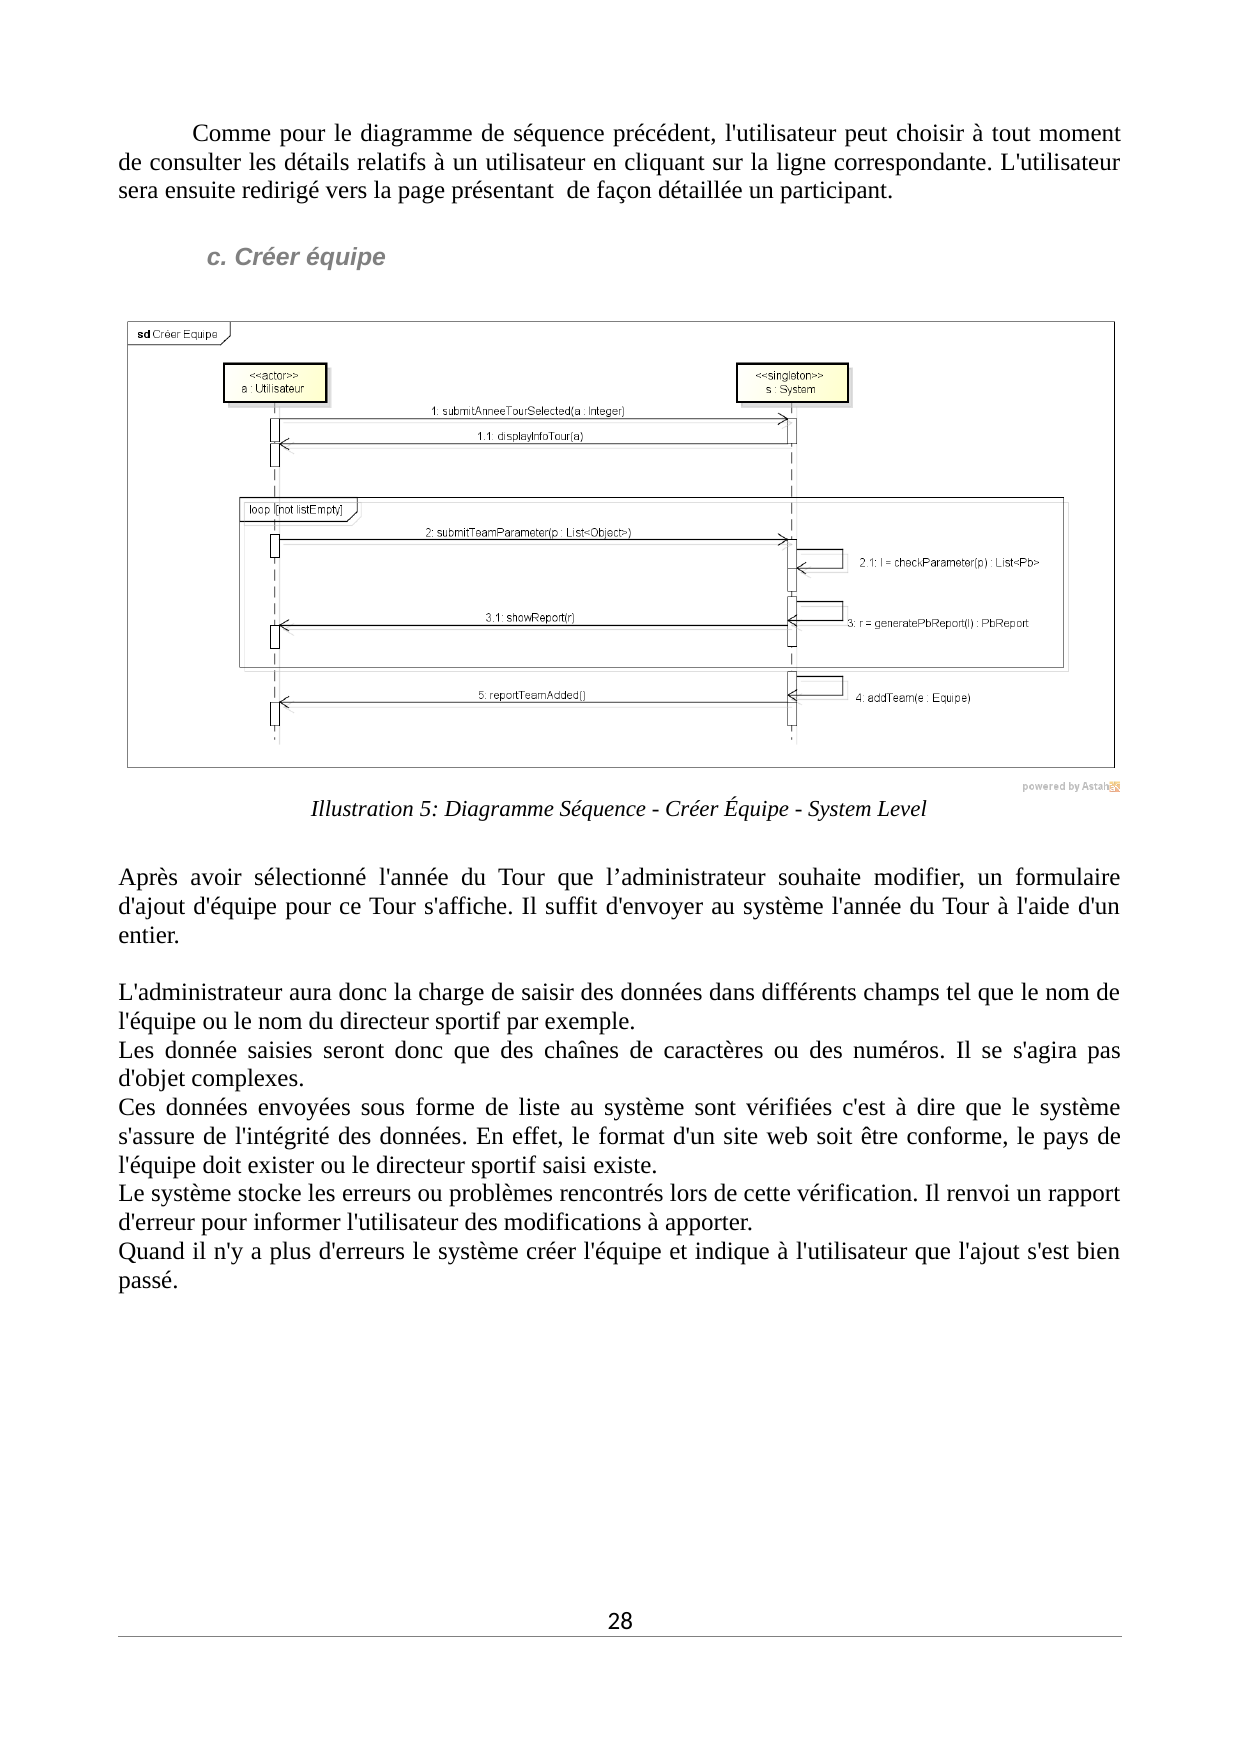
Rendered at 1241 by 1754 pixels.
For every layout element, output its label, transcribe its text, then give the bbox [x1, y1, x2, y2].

text Ces données envoyées sous forme de liste au système sont vérifiées c'est à dire que le système s'assure de l'intégrité des données. En effet, le format d'un site web soit être conforme, le pays de l'équipe doit exister ou le directeur sportif saisi existe. [118, 1092, 1122, 1178]
text Après avoir sélectionné l'année du Tour que l’administrateur souhaite modifier, un formulaire d'ajout d'équipe pour ce Tour s'affiche. Il suffit d'envoyer au système l'année du Tour à l'aide d'un entier. [118, 862, 1122, 948]
subtitle Créer équipe [207, 242, 1122, 270]
picture [118, 312, 1123, 795]
text Les donnée saisies seront donc que des chaînes de caractères ou des numéros. Il se s'agira pas d'objet complexes. [118, 1035, 1122, 1092]
text L'administrateur aura donc la charge de saisir des données dans différents champs tel que le nom de l'équipe ou le nom du directeur sportif par exemple. [118, 977, 1122, 1035]
text Le système stocke les erreurs ou problèmes rencontrés lors de cette vérification. Il renvoi un rapport d'erreur pour informer l'utilisateur des modifications à apporter. [118, 1178, 1122, 1236]
text Illustration 5: Diagramme Séquence - Créer Équipe - System Level [118, 795, 1122, 821]
text Comme pour le diagramme de séquence précédent, l'utilisateur peut choisir à tout moment de consulter les détails relatifs à un utilisateur en cliquant sur la ligne correspondante. L'utilisateur sera ensuite redirigé vers la page présentant de façon détaillée un participant. [118, 118, 1122, 204]
text Quand il n'y a plus d'erreurs le système créer l'équipe et indique à l'utilisateur que l'ajout s'est bien passé. [118, 1236, 1122, 1293]
